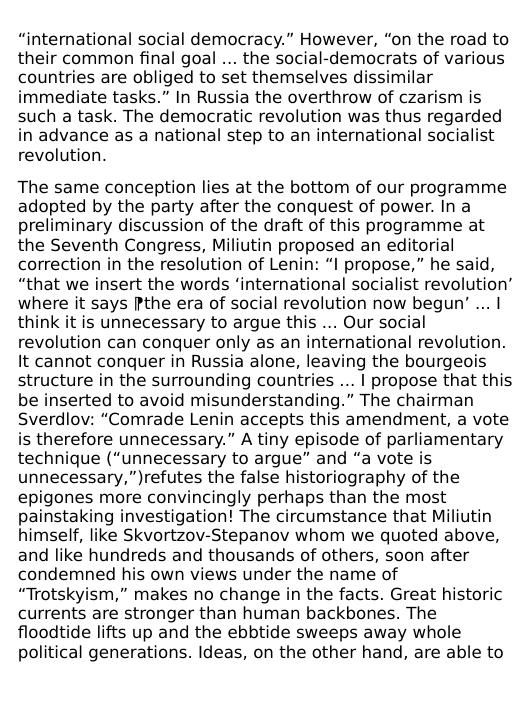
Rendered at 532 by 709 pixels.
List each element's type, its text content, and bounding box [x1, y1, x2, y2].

text The same conception lies at the bottom of our programme adopted by the party after the conquest of power. In a preliminary discussion of the draft of this programme at the Seventh Congress, Miliutin proposed an editorial correction in the resolution of Lenin: “I propose,” he said, “that we insert the words ‘international socialist revolution’ where it says ⁋the era of social revolution now begun’ ... I think it is unnecessary to argue this ... Our social revolution can conquer only as an international revolution. It cannot conquer in Russia alone, leaving the bourgeois structure in the surrounding countries ... I propose that this be inserted to avoid misunderstanding.” The chairman Sverdlov: “Comrade Lenin accepts this amendment, a vote is therefore unnecessary.” A tiny episode of parliamentary technique (“unnecessary to argue” and “a vote is unnecessary,”)refutes the false historiography of the epigones more convincingly perhaps than the most painstaking investigation! The circumstance that Miliutin himself, like Skvortzov-Stepanov whom we quoted above, and like hundreds and thousands of others, soon after condemned his own views under the name of “Trotskyism,” makes no change in the facts. Great historic currents are stronger than human backbones. The floodtide lifts up and the ebbtide sweeps away whole political generations. Ideas, on the other hand, are able to [18, 178, 514, 662]
text “international social democracy.” However, “on the road to their common final goal ... the social-democrats of various countries are obliged to set themselves dissimilar immediate tasks.” In Russia the overthrow of czarism is such a task. The democratic revolution was thus regarded in advance as a national step to an international socialist revolution. [18, 29, 514, 165]
